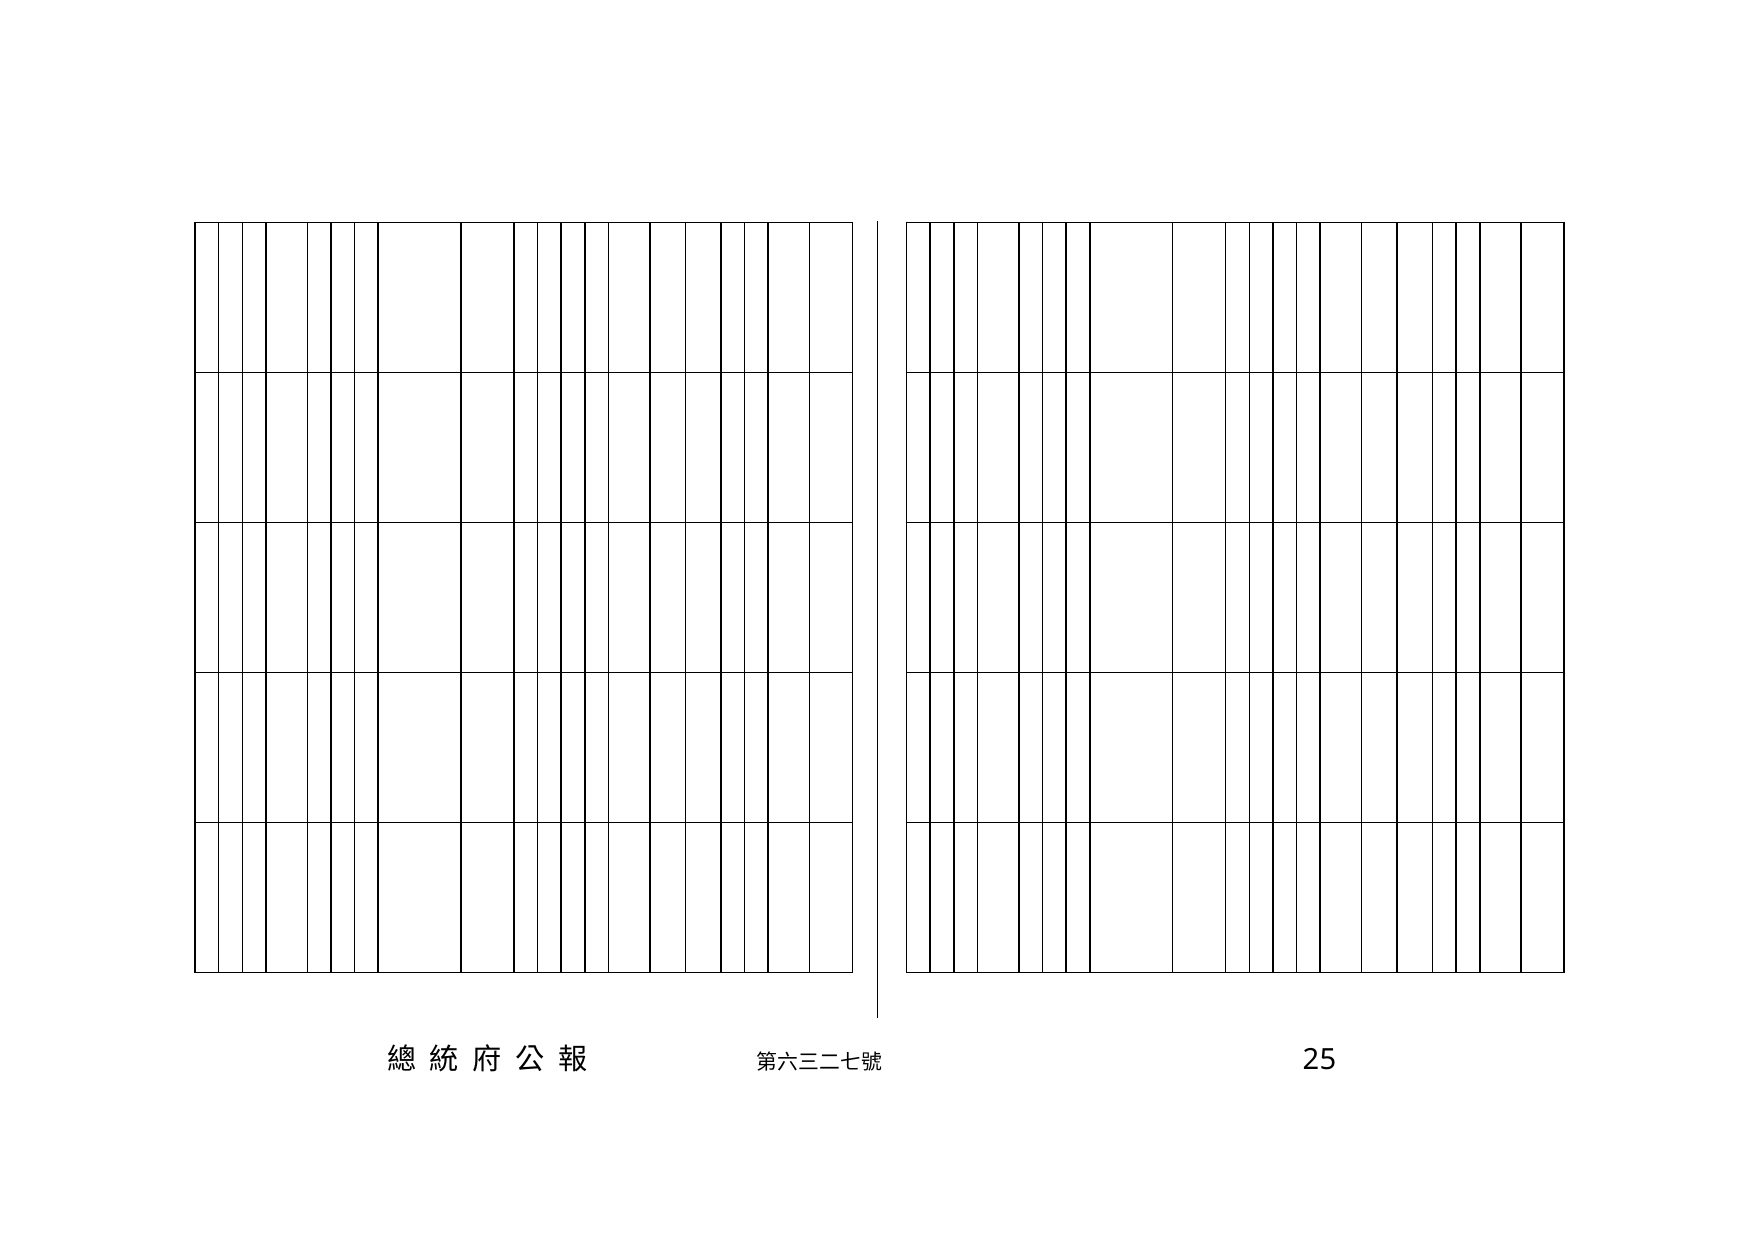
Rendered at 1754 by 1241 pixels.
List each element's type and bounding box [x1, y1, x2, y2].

table_cell [955, 223, 977, 372]
table_cell [1522, 523, 1563, 672]
table_cell [1433, 373, 1455, 522]
table_cell [538, 823, 560, 972]
table_cell [332, 823, 354, 972]
table_cell [1043, 673, 1065, 822]
table_cell [609, 223, 649, 372]
table_cell [1020, 823, 1042, 972]
table_cell [686, 523, 720, 672]
table_cell [219, 823, 242, 972]
table_cell [332, 523, 354, 672]
table_cell [769, 373, 809, 522]
table_cell [538, 373, 560, 522]
table_cell [515, 223, 537, 372]
table_cell [196, 673, 218, 822]
table_cell [1043, 223, 1065, 372]
table_cell [538, 673, 560, 822]
table_cell [267, 223, 307, 372]
table_cell [931, 823, 953, 972]
table_cell [978, 673, 1018, 822]
table_cell [538, 523, 560, 672]
table_cell [1362, 373, 1396, 522]
table_cell [1297, 823, 1319, 972]
table_cell [243, 673, 265, 822]
table_cell [1043, 373, 1065, 522]
table_cell [931, 523, 953, 672]
table_cell [308, 223, 330, 372]
table_cell [267, 373, 307, 522]
table_cell [332, 373, 354, 522]
table_cell [1250, 523, 1272, 672]
table_cell [515, 373, 537, 522]
table_cell [1297, 223, 1319, 372]
table_cell [1321, 223, 1361, 372]
table_cell [462, 373, 513, 522]
table_cell [651, 673, 685, 822]
table_cell [651, 823, 685, 972]
table_cell [686, 673, 720, 822]
table_cell [978, 523, 1018, 672]
table_cell [586, 673, 608, 822]
table_cell [308, 823, 330, 972]
table_cell [562, 823, 584, 972]
table_cell [243, 523, 265, 672]
table_cell [1274, 373, 1296, 522]
table_cell [243, 823, 265, 972]
table_cell [1091, 373, 1172, 522]
table_cell [462, 673, 513, 822]
table_cell [1226, 223, 1249, 372]
table_cell [1250, 823, 1272, 972]
table_cell [355, 523, 377, 672]
table_cell [722, 373, 744, 522]
table_cell [609, 523, 649, 672]
table_cell [686, 223, 720, 372]
table_cell [745, 223, 767, 372]
table_cell [651, 373, 685, 522]
table_cell [1362, 673, 1396, 822]
table_cell [1020, 523, 1042, 672]
table_cell [1067, 223, 1089, 372]
table_cell [907, 373, 929, 522]
table_cell [379, 223, 460, 372]
table_cell [196, 823, 218, 972]
table_cell [1481, 673, 1520, 822]
table_cell [1321, 823, 1361, 972]
table_cell [955, 823, 977, 972]
table_cell [810, 673, 852, 822]
table_cell [219, 223, 242, 372]
table_cell [1020, 223, 1042, 372]
table_cell [196, 373, 218, 522]
table_cell [1020, 673, 1042, 822]
table_cell [1067, 673, 1089, 822]
table_cell [586, 223, 608, 372]
table_cell [355, 673, 377, 822]
table_cell [219, 673, 242, 822]
table_cell [1481, 223, 1520, 372]
table_cell [686, 373, 720, 522]
table_cell [1020, 373, 1042, 522]
table_cell [769, 223, 809, 372]
table_cell [355, 823, 377, 972]
table_cell [810, 823, 852, 972]
table_cell [978, 823, 1018, 972]
table_cell [1481, 523, 1520, 672]
table_cell [810, 373, 852, 522]
table_cell [651, 223, 685, 372]
table_cell [1173, 823, 1225, 972]
table_cell [1091, 823, 1172, 972]
table_cell [1433, 673, 1455, 822]
table_cell [196, 223, 218, 372]
table_cell [379, 523, 460, 672]
table_cell [1433, 523, 1455, 672]
table_cell [907, 823, 929, 972]
table_cell [722, 823, 744, 972]
table_cell [1067, 523, 1089, 672]
table_cell [1398, 823, 1432, 972]
table_cell [722, 223, 744, 372]
table_cell [907, 523, 929, 672]
table_cell [1457, 673, 1479, 822]
table_cell [1398, 223, 1432, 372]
table_cell [332, 223, 354, 372]
table_cell [1226, 673, 1249, 822]
table_cell [931, 223, 953, 372]
table_cell [1522, 223, 1563, 372]
table_cell [586, 823, 608, 972]
table_cell [1226, 373, 1249, 522]
table_cell [267, 673, 307, 822]
table_cell [1433, 823, 1455, 972]
table_cell [907, 223, 929, 372]
table_cell [609, 373, 649, 522]
table_cell [562, 223, 584, 372]
table_cell [379, 373, 460, 522]
table_cell [219, 373, 242, 522]
table_cell [722, 523, 744, 672]
table_cell [745, 673, 767, 822]
table_cell [1297, 673, 1319, 822]
table_cell [462, 523, 513, 672]
table_cell [1226, 523, 1249, 672]
table_cell [355, 223, 377, 372]
table_cell [810, 223, 852, 372]
table_cell [978, 223, 1018, 372]
table_cell [1043, 823, 1065, 972]
table_cell [515, 823, 537, 972]
table_cell [243, 373, 265, 522]
table_cell [267, 823, 307, 972]
table_cell [1321, 373, 1361, 522]
table_cell [1522, 373, 1563, 522]
table_cell [1481, 373, 1520, 522]
table_cell [955, 523, 977, 672]
table_cell [267, 523, 307, 672]
table_cell [931, 673, 953, 822]
table_cell [1043, 523, 1065, 672]
table_cell [1362, 223, 1396, 372]
table_cell [955, 673, 977, 822]
table_cell [379, 823, 460, 972]
table_cell [462, 823, 513, 972]
table_cell [515, 673, 537, 822]
table_cell [1457, 373, 1479, 522]
table_cell [308, 523, 330, 672]
table_cell [1091, 223, 1172, 372]
table_cell [1250, 373, 1272, 522]
table_cell [651, 523, 685, 672]
table_cell [1362, 523, 1396, 672]
table_cell [1274, 673, 1296, 822]
table_cell [722, 673, 744, 822]
table_cell [907, 673, 929, 822]
table_cell [562, 523, 584, 672]
table_cell [810, 523, 852, 672]
table_cell [308, 373, 330, 522]
table_cell [332, 673, 354, 822]
table_cell [769, 823, 809, 972]
table_cell [609, 823, 649, 972]
table_cell [686, 823, 720, 972]
table_cell [379, 673, 460, 822]
table_cell [769, 673, 809, 822]
table_cell [745, 523, 767, 672]
table_cell [219, 523, 242, 672]
table_cell [308, 673, 330, 822]
table_cell [1091, 523, 1172, 672]
table_cell [1398, 373, 1432, 522]
table_cell [1067, 373, 1089, 522]
table_cell [355, 373, 377, 522]
table_cell [1091, 673, 1172, 822]
table_cell [931, 373, 953, 522]
table_cell [1173, 373, 1225, 522]
table_cell [562, 673, 584, 822]
table_cell [745, 373, 767, 522]
table_cell [1250, 673, 1272, 822]
table_cell [196, 523, 218, 672]
table_cell [1522, 673, 1563, 822]
table_cell [1297, 523, 1319, 672]
table_cell [1321, 673, 1361, 822]
table_cell [1481, 823, 1520, 972]
table_cell [1173, 673, 1225, 822]
table_cell [586, 373, 608, 522]
table_cell [955, 373, 977, 522]
table_cell [609, 673, 649, 822]
table_cell [1226, 823, 1249, 972]
table_cell [515, 523, 537, 672]
table_cell [1321, 523, 1361, 672]
table_cell [1173, 223, 1225, 372]
table_cell [1250, 223, 1272, 372]
table_cell [586, 523, 608, 672]
table_cell [769, 523, 809, 672]
table_cell [1274, 523, 1296, 672]
table_cell [1522, 823, 1563, 972]
table_cell [1457, 523, 1479, 672]
table_cell [243, 223, 265, 372]
table_cell [745, 823, 767, 972]
table_cell [1362, 823, 1396, 972]
table_cell [1297, 373, 1319, 522]
table_cell [1457, 223, 1479, 372]
table_cell [462, 223, 513, 372]
table_cell [1274, 823, 1296, 972]
table_cell [1067, 823, 1089, 972]
table_cell [562, 373, 584, 522]
table_cell [538, 223, 560, 372]
table_cell [1274, 223, 1296, 372]
table_cell [1398, 523, 1432, 672]
table_cell [1457, 823, 1479, 972]
table_cell [1173, 523, 1225, 672]
table_cell [1398, 673, 1432, 822]
table_cell [1433, 223, 1455, 372]
table_cell [978, 373, 1018, 522]
